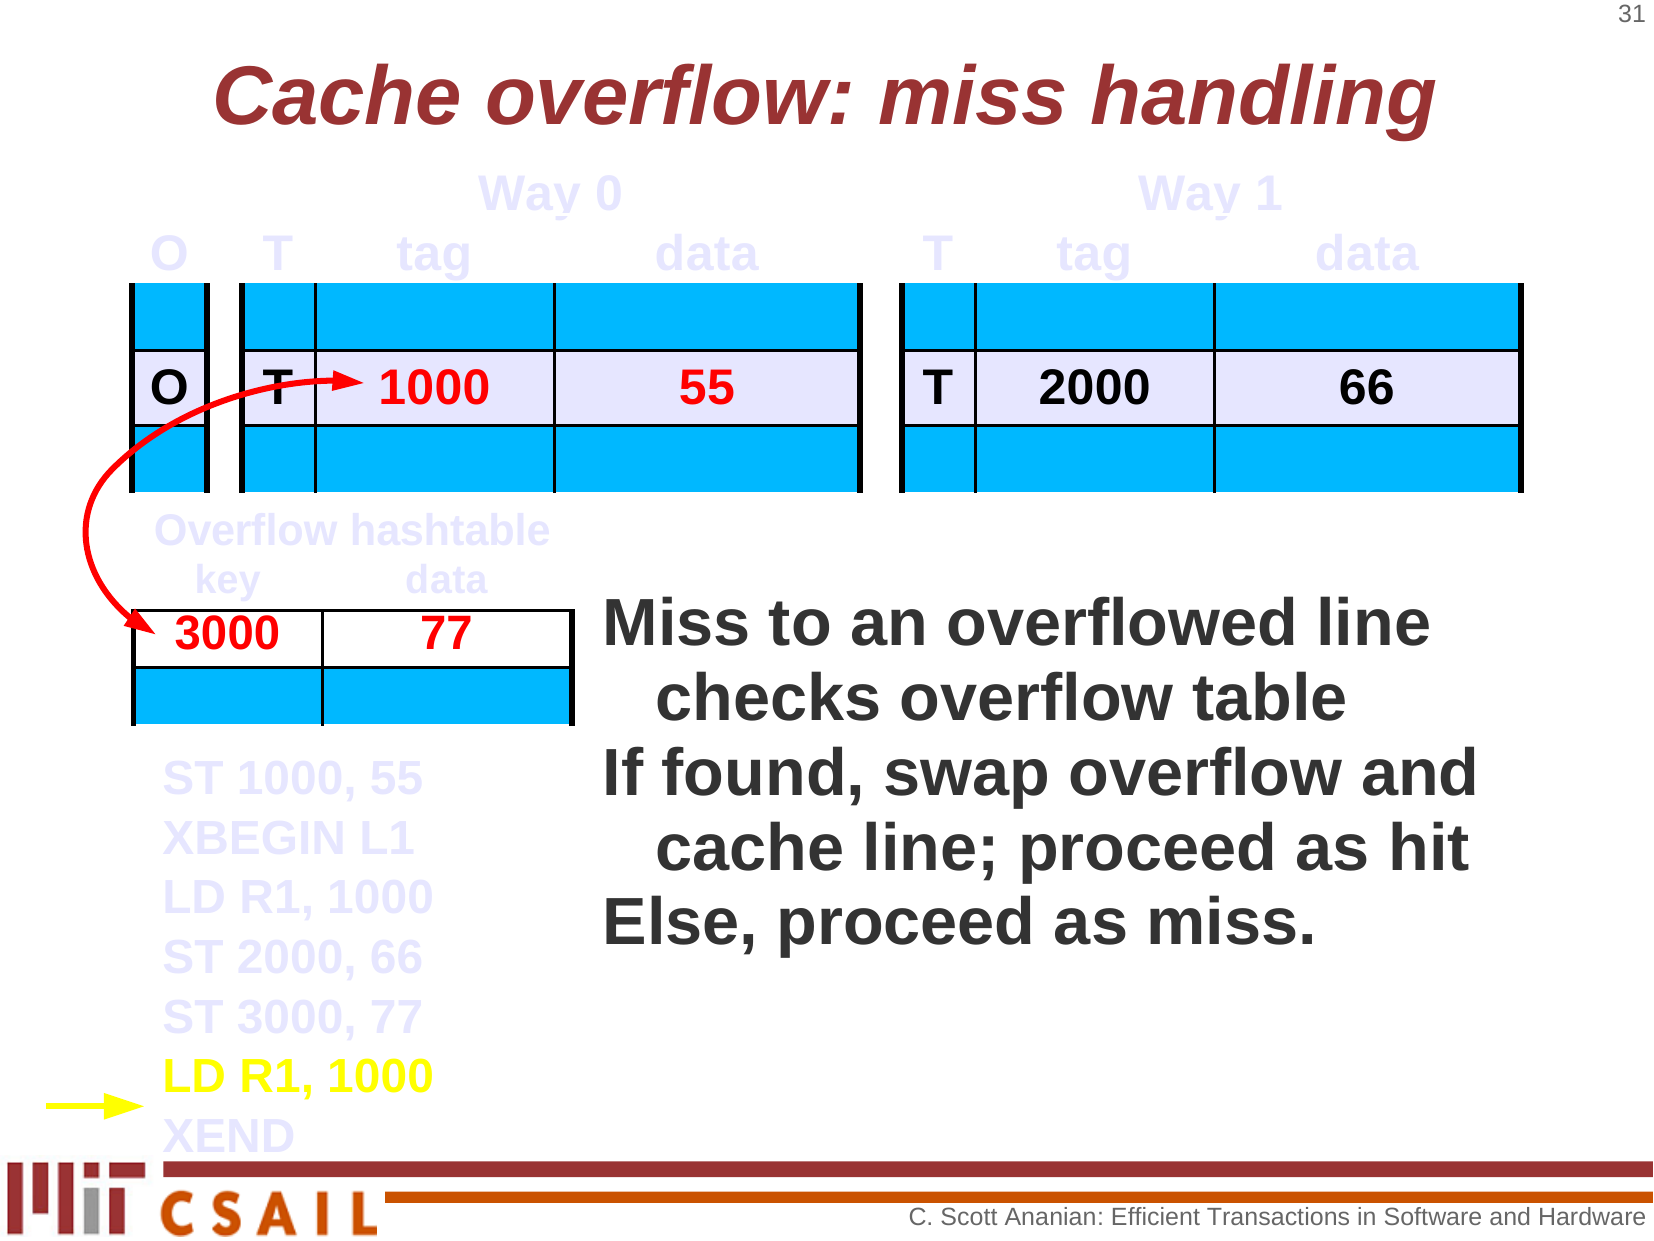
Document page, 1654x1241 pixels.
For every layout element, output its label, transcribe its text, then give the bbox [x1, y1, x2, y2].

text_box ST 1000, 55 XBEGIN L1 LD R1, 1000 ST 2000, 66 ST 3000, 77 LD R1, 1000 XEND [162, 750, 435, 1164]
chart [128, 508, 576, 727]
chart [127, 163, 1526, 495]
picture [0, 1155, 377, 1237]
list Miss to an overflowed line checks overflow table If found, swap overflow and cache line; proceed as hit Else, proceed as miss. [585, 585, 1561, 1140]
title Cache overflow: miss handling [51, 28, 1600, 163]
